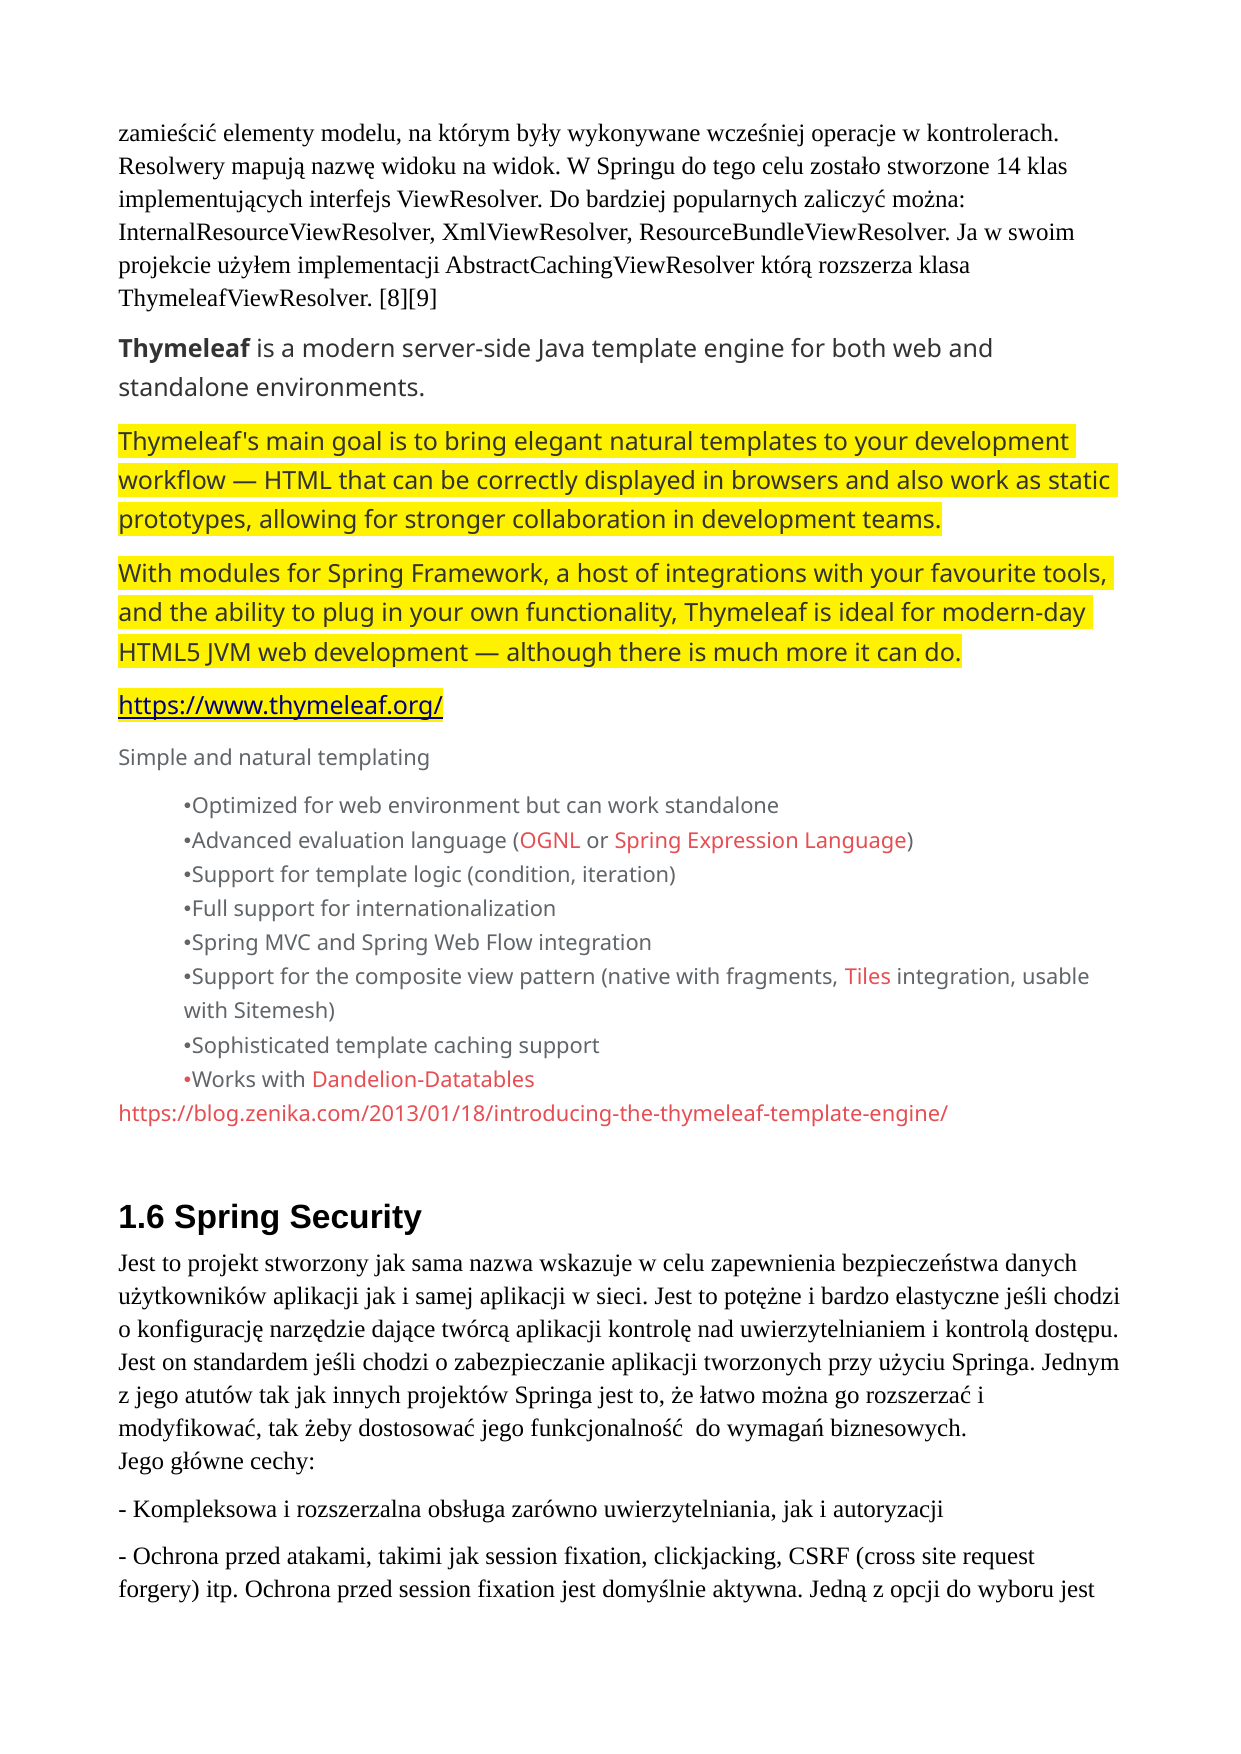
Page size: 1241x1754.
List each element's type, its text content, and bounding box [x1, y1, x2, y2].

text zamieścić elementy modelu, na którym były wykonywane wcześniej operacje w kontrolerach. Resolwery mapują nazwę widoku na widok. W Springu do tego celu zostało stworzone 14 klas implementujących interfejs ViewResolver. Do bardziej popularnych zaliczyć można: InternalResourceViewResolver, XmlViewResolver, ResourceBundleViewResolver. Ja w swoim projekcie użyłem implementacji AbstractCachingViewResolver którą rozszerza klasa ThymeleafViewResolver. [8][9] [118, 118, 1122, 312]
list Full support for internationalization [118, 893, 1122, 923]
text https://blog.zenika.com/2013/01/18/introducing-the-thymeleaf-template-engine/ [118, 1098, 1122, 1128]
text - Ochrona przed atakami, takimi jak session fixation, clickjacking, CSRF (cross site request forgery) itp. Ochrona przed session fixation jest domyślnie aktywna. Jedną z opcji do wyboru jest [118, 1541, 1122, 1603]
text Thymeleaf's main goal is to bring elegant natural templates to your development workflow — HTML that can be correctly displayed in browsers and also work as static prototypes, allowing for stronger collaboration in development teams. [118, 424, 1122, 536]
text Jest to projekt stworzony jak sama nazwa wskazuje w celu zapewnienia bezpieczeństwa danych użytkowników aplikacji jak i samej aplikacji w sieci. Jest to potężne i bardzo elastyczne jeśli chodzi o konfigurację narzędzie dające twórcą aplikacji kontrolę nad uwierzytelnianiem i kontrolą dostępu. Jest on standardem jeśli chodzi o zabezpieczanie aplikacji tworzonych przy użyciu Springa. Jednym z jego atutów tak jak innych projektów Springa jest to, że łatwo można go rozszerzać i modyfikować, tak żeby dostosować jego funkcjonalność do wymagań biznesowych. Jego główne cechy: [118, 1248, 1122, 1475]
text - Kompleksowa i rozszerzalna obsługa zarówno uwierzytelniania, jak i autoryzacji [118, 1494, 1122, 1522]
text Simple and natural templating [118, 742, 1122, 771]
list Advanced evaluation language (OGNL or Spring Expression Language) [118, 824, 1122, 854]
list Support for the composite view pattern (native with fragments, Tiles integration, usable with Sitemesh) [118, 961, 1122, 1025]
list Spring MVC and Spring Web Flow integration [118, 927, 1122, 957]
text https://www.thymeleaf.org/ [118, 688, 1122, 722]
list Support for template logic (condition, iteration) [118, 859, 1122, 888]
subtitle 1.6 Spring Security [118, 1197, 1122, 1235]
list Works with Dandelion-Datatables [118, 1064, 1122, 1093]
list Optimized for web environment but can work standalone [118, 790, 1122, 820]
text With modules for Spring Framework, a host of integrations with your favourite tools, and the ability to plug in your own functionality, Thymeleaf is ideal for modern-day HTML5 JVM web development — although there is much more it can do. [118, 556, 1122, 668]
list Sophisticated template caching support [118, 1029, 1122, 1059]
text Thymeleaf is a modern server-side Java template engine for both web and standalone environments. [118, 331, 1122, 404]
